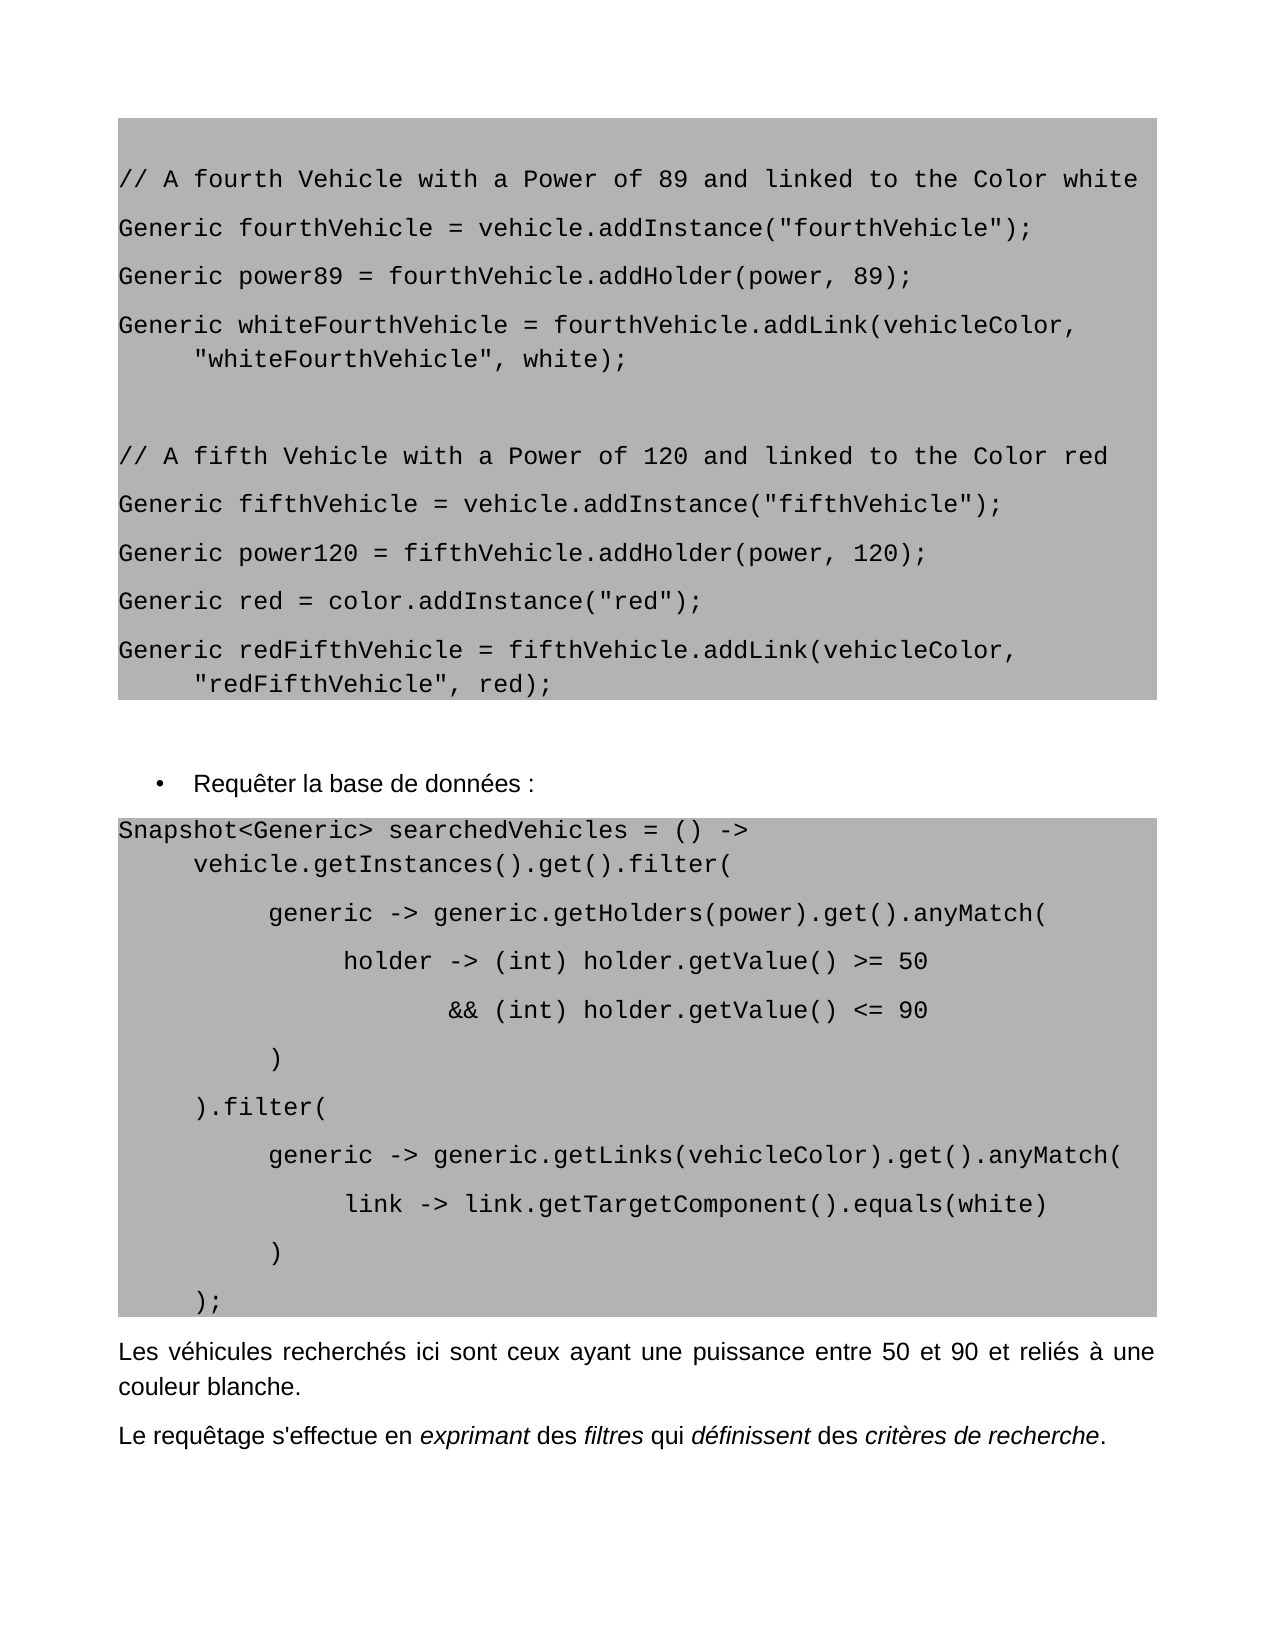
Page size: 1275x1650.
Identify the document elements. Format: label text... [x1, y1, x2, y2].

text link -> link.getTargetComponent().equals(white) [118, 1191, 1157, 1220]
list Requêter la base de données : [156, 768, 1157, 797]
text holder -> (int) holder.getValue() >= 50 [118, 949, 1157, 977]
text ).filter( [118, 1094, 1157, 1123]
text ) [118, 1240, 1157, 1268]
text generic -> generic.getHolders(power).get().anyMatch( [118, 900, 1157, 928]
text Generic whiteFourthVehicle = fourthVehicle.addLink(vehicleColor, "whiteFourthVehicle", white); [118, 312, 1157, 374]
text ) [118, 1046, 1157, 1074]
text // A fourth Vehicle with a Power of 89 and linked to the Color white [118, 167, 1157, 195]
text Generic power120 = fifthVehicle.addHolder(power, 120); [118, 540, 1157, 569]
text Generic fifthVehicle = vehicle.addInstance("fifthVehicle"); [118, 492, 1157, 520]
text generic -> generic.getLinks(vehicleColor).get().anyMatch( [118, 1143, 1157, 1171]
text // A fifth Vehicle with a Power of 120 and linked to the Color red [118, 443, 1157, 472]
text Le requêtage s'effectue en exprimant des filtres qui définissent des critères de recherche. [118, 1421, 1157, 1449]
text ); [118, 1288, 1157, 1317]
text Generic red = color.addInstance("red"); [118, 589, 1157, 617]
text Snapshot<Generic> searchedVehicles = () -> vehicle.getInstances().get().filter( [118, 818, 1157, 880]
text Generic power89 = fourthVehicle.addHolder(power, 89); [118, 264, 1157, 292]
text Generic redFifthVehicle = fifthVehicle.addLink(vehicleColor, "redFifthVehicle", red); [118, 637, 1157, 700]
text && (int) holder.getValue() <= 90 [118, 997, 1157, 1026]
text Les véhicules recherchés ici sont ceux ayant une puissance entre 50 et 90 et reliés à une couleur blanche. [118, 1337, 1157, 1400]
text Generic fourthVehicle = vehicle.addInstance("fourthVehicle"); [118, 215, 1157, 243]
